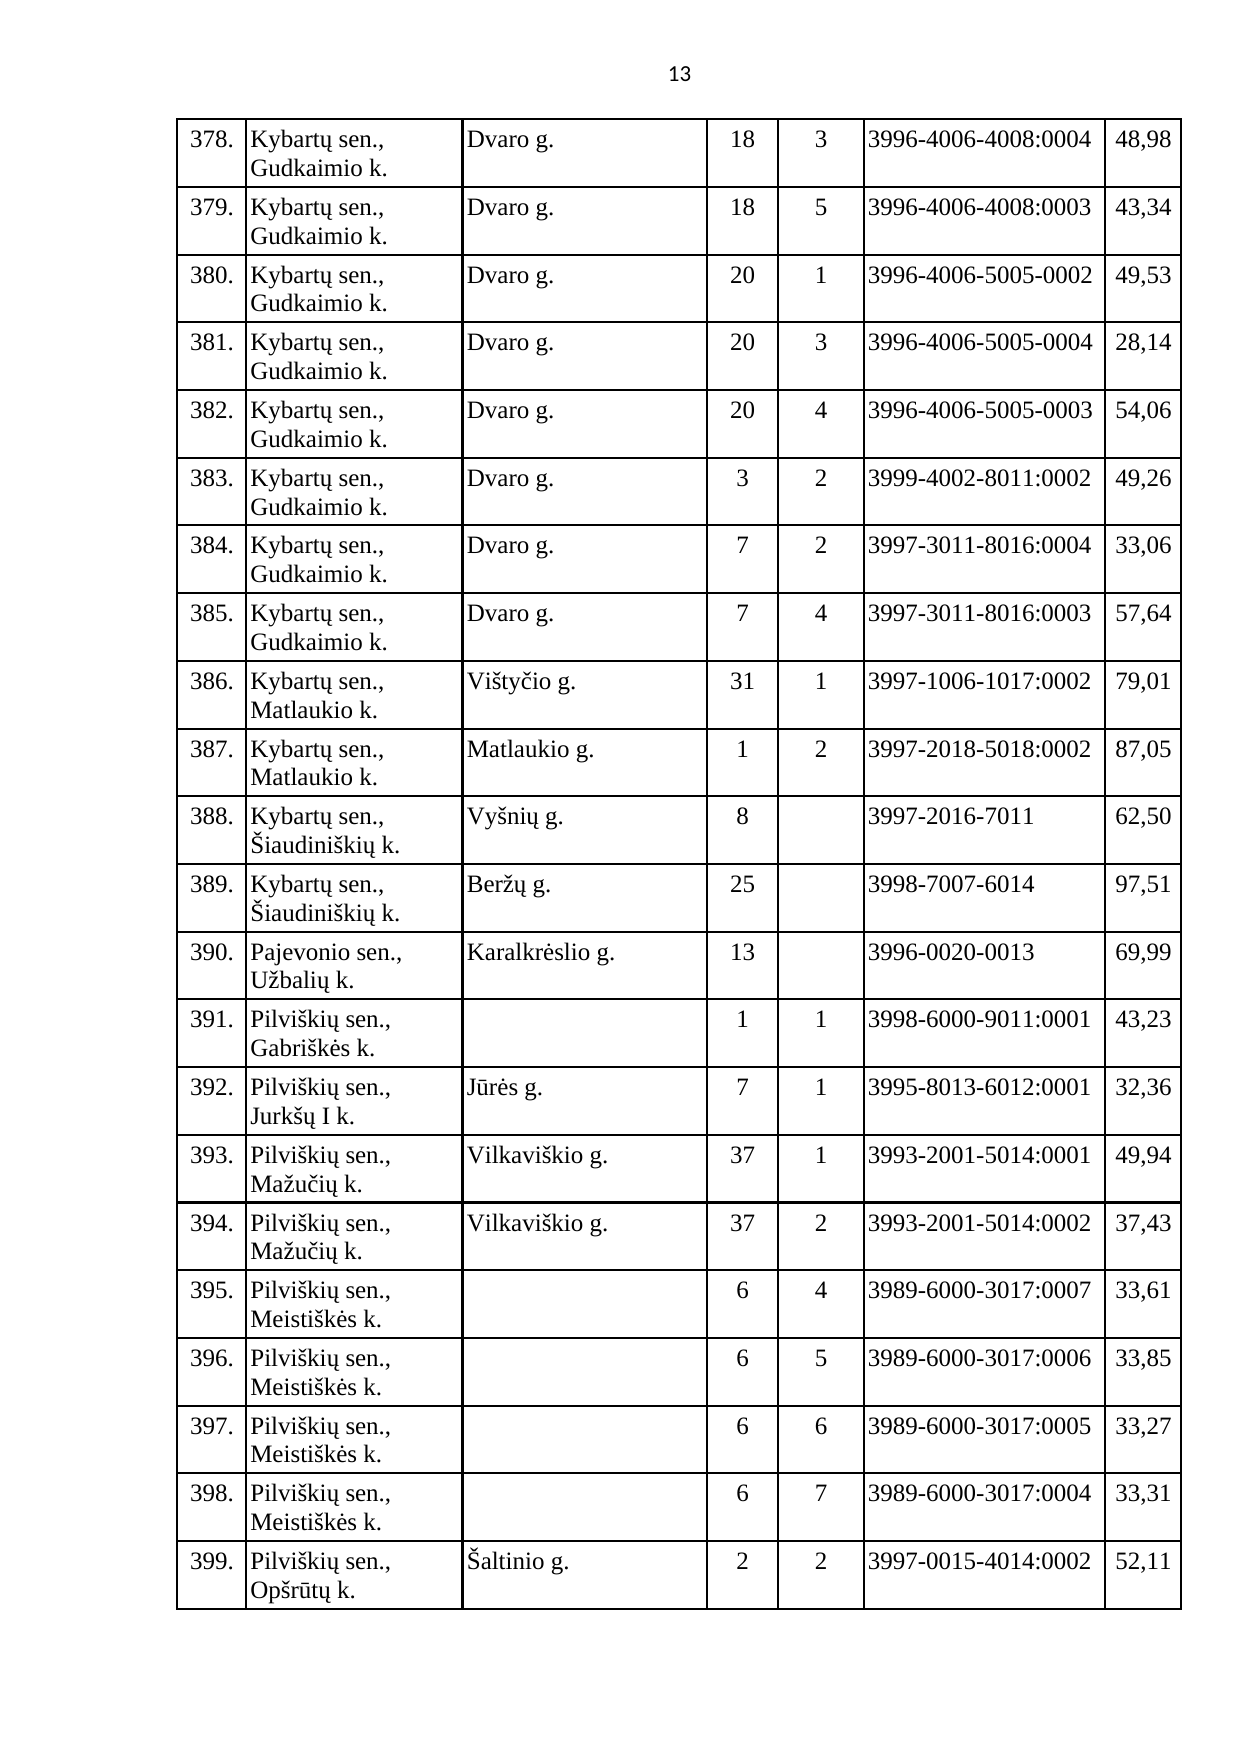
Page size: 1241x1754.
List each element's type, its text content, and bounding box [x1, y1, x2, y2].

table_cell [779, 865, 863, 931]
table_cell 31 [708, 662, 777, 727]
table_cell Dvaro g. [464, 459, 706, 524]
table_cell 383. [178, 459, 245, 524]
table_cell 32,36 [1106, 1068, 1180, 1134]
table_cell 398. [178, 1474, 245, 1540]
table_cell 97,51 [1106, 865, 1180, 931]
table_cell 33,85 [1106, 1339, 1180, 1404]
table_cell Kybartų sen., Matlaukio k. [247, 662, 461, 727]
table_cell 37 [708, 1136, 777, 1201]
table_cell 7 [779, 1474, 863, 1540]
table_cell Pilviškių sen., Meistiškės k. [247, 1474, 461, 1540]
table_cell 7 [708, 526, 777, 592]
table_cell 3997-2018-5018:0002 [865, 730, 1104, 795]
table_cell 3989-6000-3017:0004 [865, 1474, 1104, 1540]
table_cell Kybartų sen., Gudkaimio k. [247, 120, 461, 186]
table_cell 18 [708, 188, 777, 253]
table_cell Jūrės g. [464, 1068, 706, 1134]
table_cell 5 [779, 1339, 863, 1404]
table_cell 4 [779, 1271, 863, 1337]
table_cell 54,06 [1106, 391, 1180, 457]
table_cell 399. [178, 1542, 245, 1608]
table_cell 3989-6000-3017:0006 [865, 1339, 1104, 1404]
table_cell 37 [708, 1204, 777, 1269]
table_cell 2 [779, 459, 863, 524]
table_cell Dvaro g. [464, 188, 706, 253]
table_cell 381. [178, 323, 245, 389]
table_cell 25 [708, 865, 777, 931]
table_cell 395. [178, 1271, 245, 1337]
table_cell 393. [178, 1136, 245, 1201]
table_cell Kybartų sen., Gudkaimio k. [247, 391, 461, 457]
table_cell 3996-4006-4008:0003 [865, 188, 1104, 253]
table_cell Pilviškių sen., Mažučių k. [247, 1204, 461, 1269]
table_cell Kybartų sen., Gudkaimio k. [247, 188, 461, 253]
table_cell 387. [178, 730, 245, 795]
table_cell 49,53 [1106, 256, 1180, 321]
table_cell Kybartų sen., Gudkaimio k. [247, 459, 461, 524]
table_cell Kybartų sen., Gudkaimio k. [247, 526, 461, 592]
table_cell 20 [708, 391, 777, 457]
table_cell 5 [779, 188, 863, 253]
table_cell 48,98 [1106, 120, 1180, 186]
table_cell Dvaro g. [464, 323, 706, 389]
table_cell 3996-0020-0013 [865, 933, 1104, 998]
table_cell 7 [708, 594, 777, 660]
table_cell Pajevonio sen., Užbalių k. [247, 933, 461, 998]
table_cell 28,14 [1106, 323, 1180, 389]
table_cell [464, 1339, 706, 1404]
table_cell 3995-8013-6012:0001 [865, 1068, 1104, 1134]
table_cell 384. [178, 526, 245, 592]
table_cell 3999-4002-8011:0002 [865, 459, 1104, 524]
table_cell 1 [779, 662, 863, 727]
table_cell 396. [178, 1339, 245, 1404]
table_cell 3 [779, 323, 863, 389]
table_cell Vištyčio g. [464, 662, 706, 727]
table_cell 389. [178, 865, 245, 931]
table_cell 388. [178, 797, 245, 863]
table_cell 57,64 [1106, 594, 1180, 660]
table_cell 382. [178, 391, 245, 457]
table_cell 3997-1006-1017:0002 [865, 662, 1104, 727]
table_cell 3989-6000-3017:0007 [865, 1271, 1104, 1337]
table_cell 3 [779, 120, 863, 186]
table_cell 33,06 [1106, 526, 1180, 592]
table_cell Vilkaviškio g. [464, 1204, 706, 1269]
table_cell 2 [779, 1542, 863, 1608]
table_cell 49,94 [1106, 1136, 1180, 1201]
table_cell 62,50 [1106, 797, 1180, 863]
table_cell 8 [708, 797, 777, 863]
table_cell 3996-4006-5005-0002 [865, 256, 1104, 321]
table_cell 43,23 [1106, 1000, 1180, 1066]
table_cell 2 [779, 730, 863, 795]
table_cell Pilviškių sen., Meistiškės k. [247, 1271, 461, 1337]
table_cell 1 [779, 1000, 863, 1066]
table_cell 87,05 [1106, 730, 1180, 795]
table_cell [464, 1000, 706, 1066]
table_cell Pilviškių sen., Jurkšų I k. [247, 1068, 461, 1134]
table_cell Kybartų sen., Matlaukio k. [247, 730, 461, 795]
table_cell 386. [178, 662, 245, 727]
table_cell Matlaukio g. [464, 730, 706, 795]
table_cell 379. [178, 188, 245, 253]
table_cell 33,27 [1106, 1407, 1180, 1472]
table_cell 33,31 [1106, 1474, 1180, 1540]
table_cell 3997-3011-8016:0004 [865, 526, 1104, 592]
table_cell 1 [779, 1136, 863, 1201]
table_cell 1 [708, 730, 777, 795]
table_cell Dvaro g. [464, 391, 706, 457]
table_cell Kybartų sen., Gudkaimio k. [247, 323, 461, 389]
table_cell 391. [178, 1000, 245, 1066]
table_cell Dvaro g. [464, 120, 706, 186]
table_cell 43,34 [1106, 188, 1180, 253]
table_cell 3997-3011-8016:0003 [865, 594, 1104, 660]
table_cell 3997-2016-7011 [865, 797, 1104, 863]
table_cell 1 [779, 1068, 863, 1134]
table_cell 3996-4006-4008:0004 [865, 120, 1104, 186]
table_cell 390. [178, 933, 245, 998]
table_cell 385. [178, 594, 245, 660]
table_cell 394. [178, 1204, 245, 1269]
table_cell 52,11 [1106, 1542, 1180, 1608]
table_cell Pilviškių sen., Opšrūtų k. [247, 1542, 461, 1608]
table_cell [464, 1474, 706, 1540]
table_cell Beržų g. [464, 865, 706, 931]
table_cell 13 [708, 933, 777, 998]
table_cell 3998-6000-9011:0001 [865, 1000, 1104, 1066]
table_cell 3998-7007-6014 [865, 865, 1104, 931]
table_cell 6 [708, 1407, 777, 1472]
table_cell Pilviškių sen., Gabriškės k. [247, 1000, 461, 1066]
table_cell Vyšnių g. [464, 797, 706, 863]
table_cell 33,61 [1106, 1271, 1180, 1337]
table_cell 20 [708, 256, 777, 321]
table_cell Pilviškių sen., Meistiškės k. [247, 1339, 461, 1404]
table_cell 18 [708, 120, 777, 186]
table_cell 3997-0015-4014:0002 [865, 1542, 1104, 1608]
table_cell 1 [708, 1000, 777, 1066]
table_cell 6 [779, 1407, 863, 1472]
table_cell 392. [178, 1068, 245, 1134]
table_cell 7 [708, 1068, 777, 1134]
table_cell Kybartų sen., Gudkaimio k. [247, 594, 461, 660]
table_cell 378. [178, 120, 245, 186]
table_cell Pilviškių sen., Mažučių k. [247, 1136, 461, 1201]
table_cell 4 [779, 594, 863, 660]
table_cell 20 [708, 323, 777, 389]
table_cell 397. [178, 1407, 245, 1472]
table_cell 4 [779, 391, 863, 457]
table_cell [464, 1271, 706, 1337]
table_cell 380. [178, 256, 245, 321]
table_cell [779, 797, 863, 863]
table_cell Dvaro g. [464, 526, 706, 592]
table_cell 69,99 [1106, 933, 1180, 998]
table_cell 1 [779, 256, 863, 321]
table_cell Vilkaviškio g. [464, 1136, 706, 1201]
table_cell 3993-2001-5014:0001 [865, 1136, 1104, 1201]
table_cell 2 [708, 1542, 777, 1608]
table_cell 2 [779, 1204, 863, 1269]
table_cell 49,26 [1106, 459, 1180, 524]
table_cell 79,01 [1106, 662, 1180, 727]
table_cell Karalkrėslio g. [464, 933, 706, 998]
table_cell 3 [708, 459, 777, 524]
table_cell 3989-6000-3017:0005 [865, 1407, 1104, 1472]
table_cell Šaltinio g. [464, 1542, 706, 1608]
table_cell 37,43 [1106, 1204, 1180, 1269]
table_cell Dvaro g. [464, 594, 706, 660]
table_cell Pilviškių sen., Meistiškės k. [247, 1407, 461, 1472]
table_cell [779, 933, 863, 998]
table_cell 3996-4006-5005-0004 [865, 323, 1104, 389]
table_cell Dvaro g. [464, 256, 706, 321]
table_cell 6 [708, 1474, 777, 1540]
table_cell 3993-2001-5014:0002 [865, 1204, 1104, 1269]
table_cell Kybartų sen., Gudkaimio k. [247, 256, 461, 321]
table_cell 2 [779, 526, 863, 592]
table_cell 6 [708, 1339, 777, 1404]
table_cell [464, 1407, 706, 1472]
table_cell 3996-4006-5005-0003 [865, 391, 1104, 457]
table_cell Kybartų sen., Šiaudiniškių k. [247, 865, 461, 931]
table_cell Kybartų sen., Šiaudiniškių k. [247, 797, 461, 863]
table_cell 6 [708, 1271, 777, 1337]
